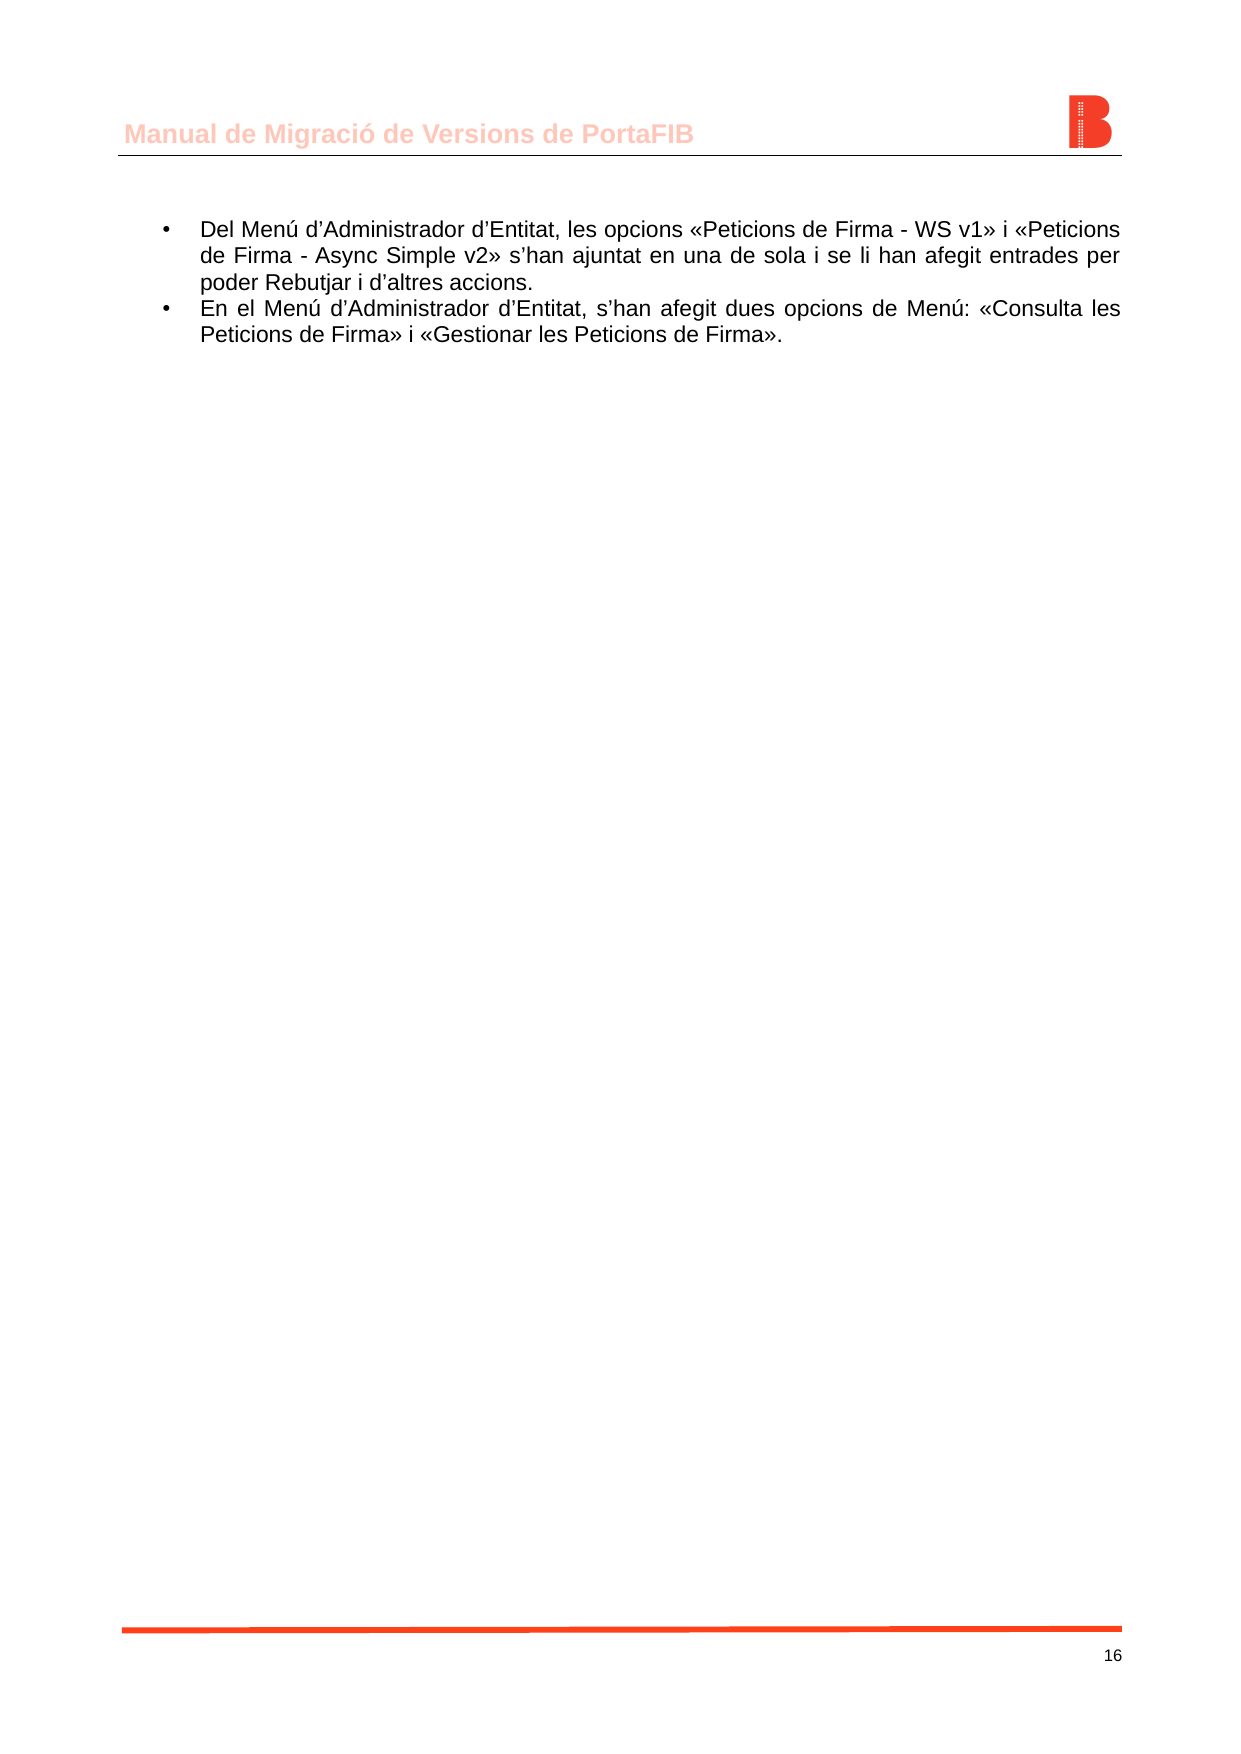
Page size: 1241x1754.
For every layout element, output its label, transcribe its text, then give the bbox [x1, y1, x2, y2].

list Del Menú d’Administrador d’Entitat, les opcions «Peticions de Firma - WS v1» i «Peticions de Firma - Async Simple v2» s’han ajuntat en una de sola i se li han afegit entrades per poder Rebutjar i d’altres accions. [162, 216, 1122, 295]
picture [1063, 94, 1117, 150]
list En el Menú d’Administrador d’Entitat, s’han afegit dues opcions de Menú: «Consulta les Peticions de Firma» i «Gestionar les Peticions de Firma». [162, 295, 1122, 347]
